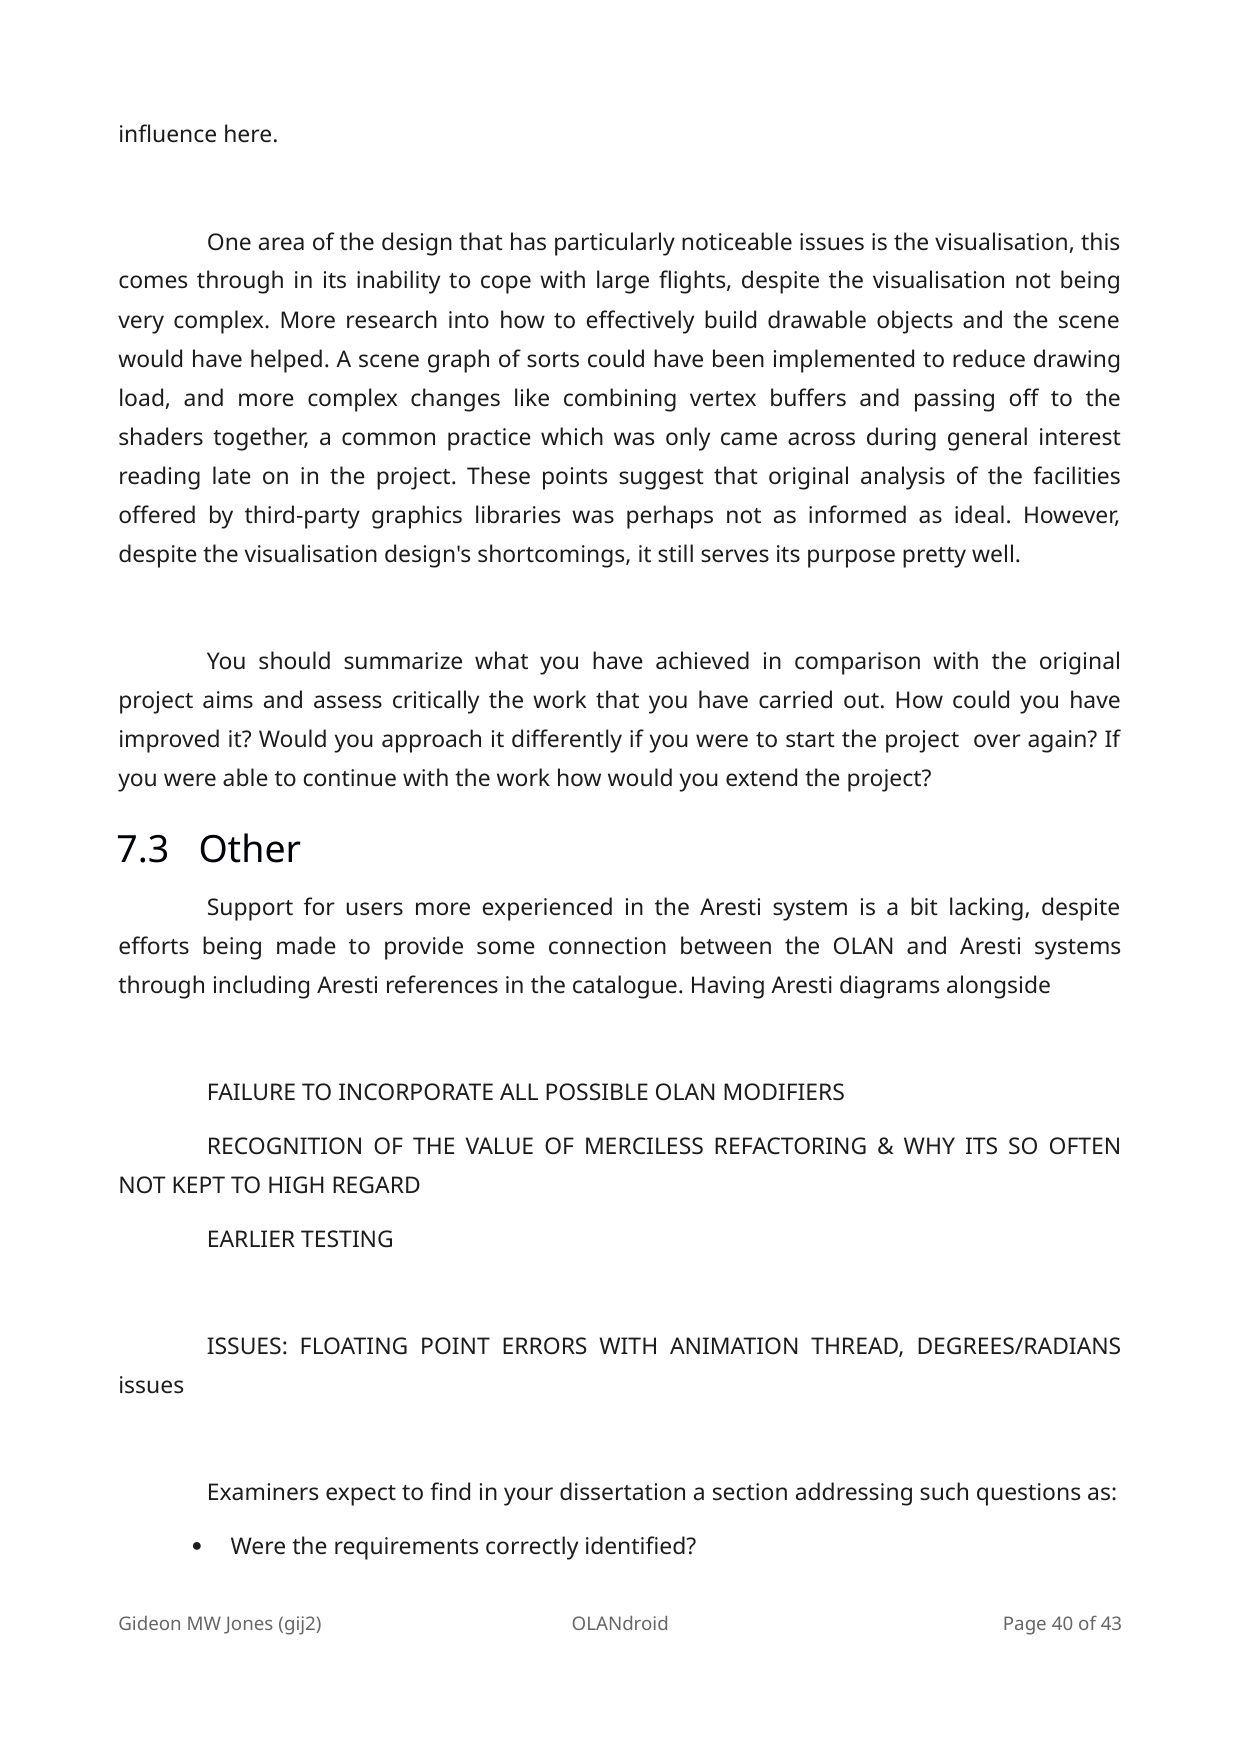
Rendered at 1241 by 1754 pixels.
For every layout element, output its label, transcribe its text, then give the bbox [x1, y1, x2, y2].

text Support for users more experienced in the Aresti system is a bit lacking, despite efforts being made to provide some connection between the OLAN and Aresti systems through including Aresti references in the catalogue. Having Aresti diagrams alongside [118, 891, 1122, 1000]
text RECOGNITION OF THE VALUE OF MERCILESS REFACTORING & WHY ITS SO OFTEN NOT KEPT TO HIGH REGARD [118, 1130, 1122, 1200]
list Were the requirements correctly identified? [193, 1530, 1122, 1561]
text influence here. [118, 118, 1122, 149]
text ISSUES: FLOATING POINT ERRORS WITH ANIMATION THREAD, DEGREES/RADIANS issues [118, 1330, 1122, 1400]
text EARLIER TESTING [118, 1223, 1122, 1254]
text You should summarize what you have achieved in comparison with the original project aims and assess critically the work that you have carried out. How could you have improved it? Would you approach it differently if you were to start the project over again? If you were able to continue with the work how would you extend the project? [118, 645, 1122, 794]
text One area of the design that has particularly noticeable issues is the visualisation, this comes through in its inability to cope with large flights, despite the visualisation not being very complex. More research into how to effectively build drawable objects and the scene would have helped. A scene graph of sorts could have been implemented to reduce drawing load, and more complex changes like combining vertex buffers and passing off to the shaders together, a common practice which was only came across during general interest reading late on in the project. These points suggest that original analysis of the facilities offered by third-party graphics libraries was perhaps not as informed as ideal. However, despite the visualisation design's shortcomings, it still serves its purpose pretty well. [118, 225, 1122, 569]
text FAILURE TO INCORPORATE ALL POSSIBLE OLAN MODIFIERS [118, 1076, 1122, 1107]
text Examiners expect to find in your dissertation a section addressing such questions as: [118, 1476, 1122, 1507]
subtitle Other [106, 822, 1122, 873]
